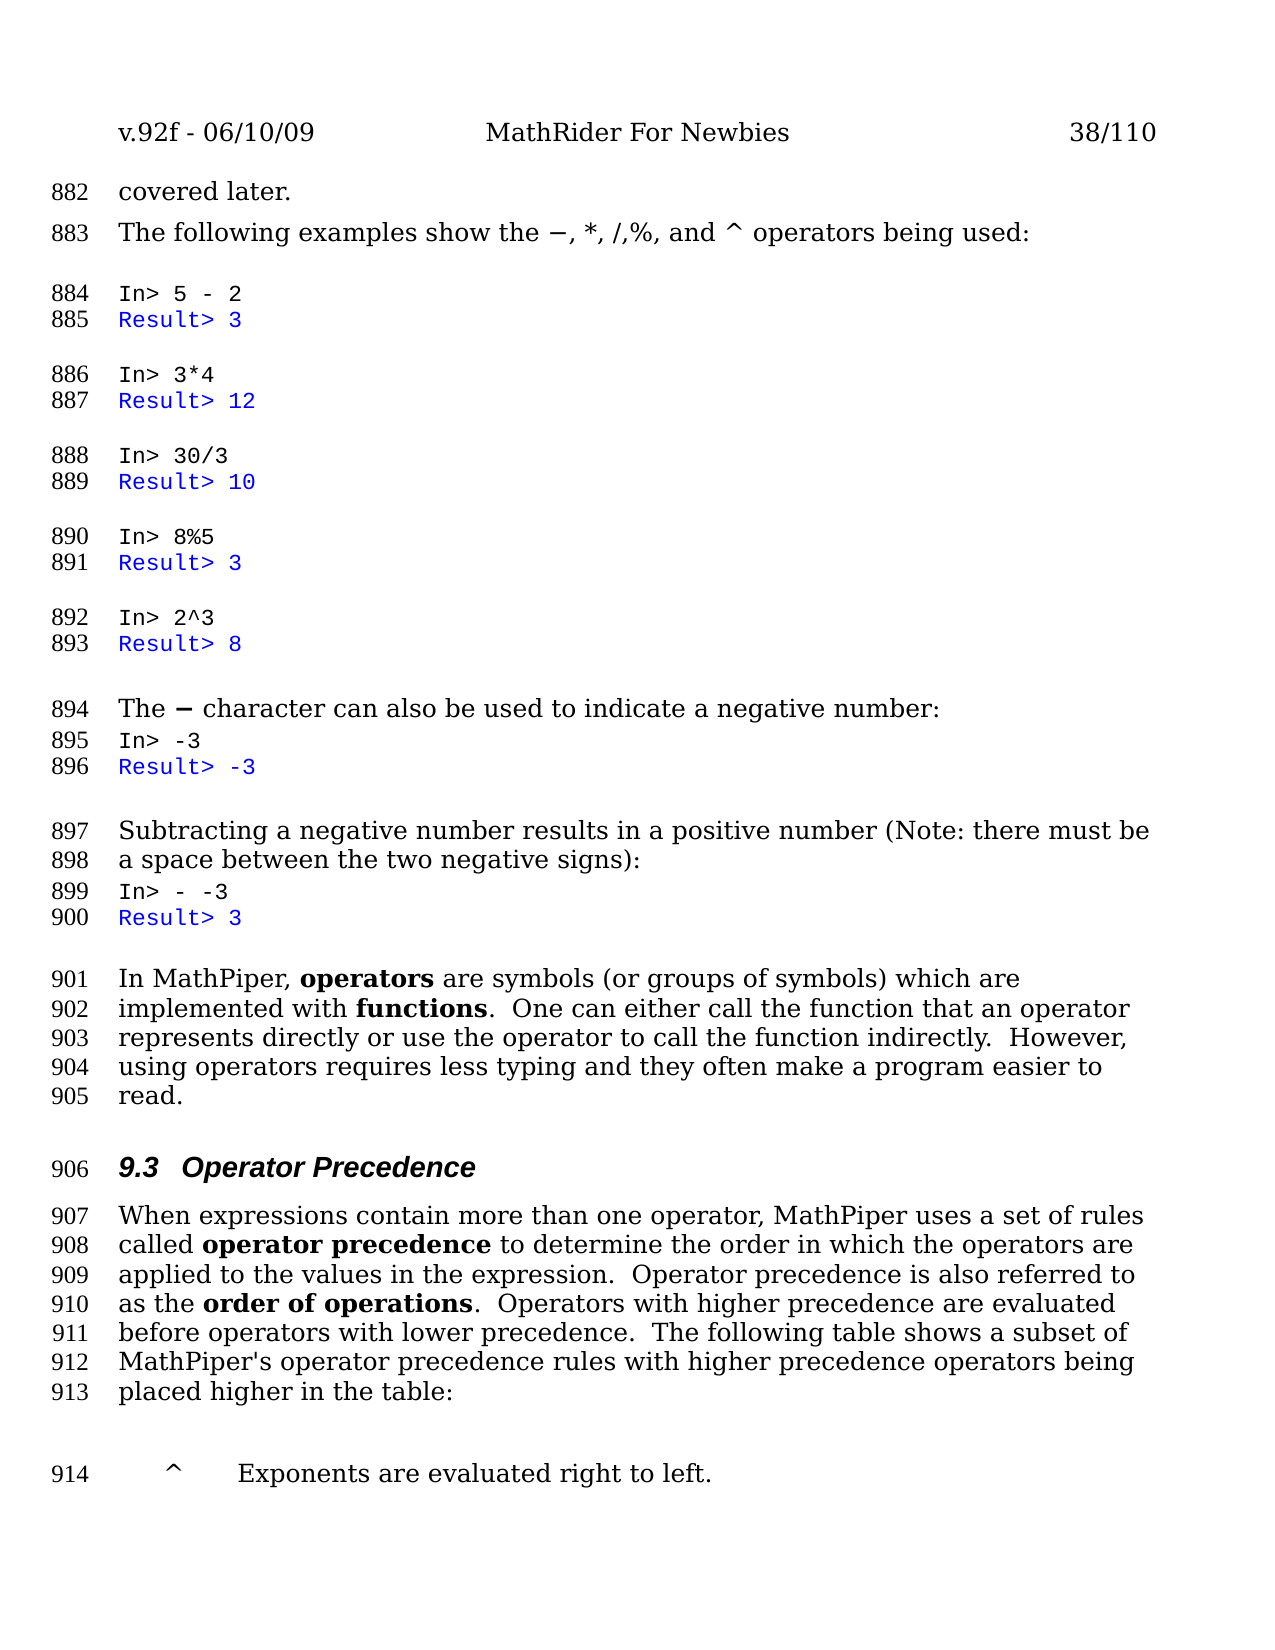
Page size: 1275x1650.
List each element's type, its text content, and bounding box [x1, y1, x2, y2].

text Result> 8 [118, 632, 1157, 658]
text covered later. [118, 177, 1157, 206]
text Result> -3 [118, 755, 1157, 781]
subtitle Operator Precedence [118, 1150, 1157, 1183]
text Result> 3 [118, 551, 1157, 577]
text The following examples show the −, *, /,%, and ^ operators being used: [118, 218, 1157, 247]
text Result> 3 [118, 308, 1157, 334]
text Result> 3 [118, 906, 1157, 932]
text In> 2^3 [118, 607, 1157, 632]
text ^ Exponents are evaluated right to left. [163, 1459, 1157, 1488]
text The − character can also be used to indicate a negative number: [118, 694, 1157, 723]
text Result> 10 [118, 470, 1157, 496]
text Subtracting a negative number results in a positive number (Note: there must be a space between the two negative signs): [118, 816, 1157, 874]
text Result> 12 [118, 389, 1157, 415]
text In> 30/3 [118, 444, 1157, 470]
text In> -3 [118, 729, 1157, 755]
text In> 8%5 [118, 526, 1157, 551]
text In> 3*4 [118, 363, 1157, 389]
text When expressions contain more than one operator, MathPiper uses a set of rules called operator precedence to determine the order in which the operators are applied to the values in the expression. Operator precedence is also referred to as the order of operations. Operators with higher precedence are evaluated before operators with lower precedence. The following table shows a subset of MathPiper's operator precedence rules with higher precedence operators being placed higher in the table: [118, 1201, 1157, 1406]
text In> - -3 [118, 881, 1157, 906]
text In> 5 - 2 [118, 282, 1157, 308]
text In MathPiper, operators are symbols (or groups of symbols) which are implemented with functions. One can either call the function that an operator represents directly or use the operator to call the function indirectly. However, using operators requires less typing and they often make a program easier to read. [118, 964, 1157, 1111]
